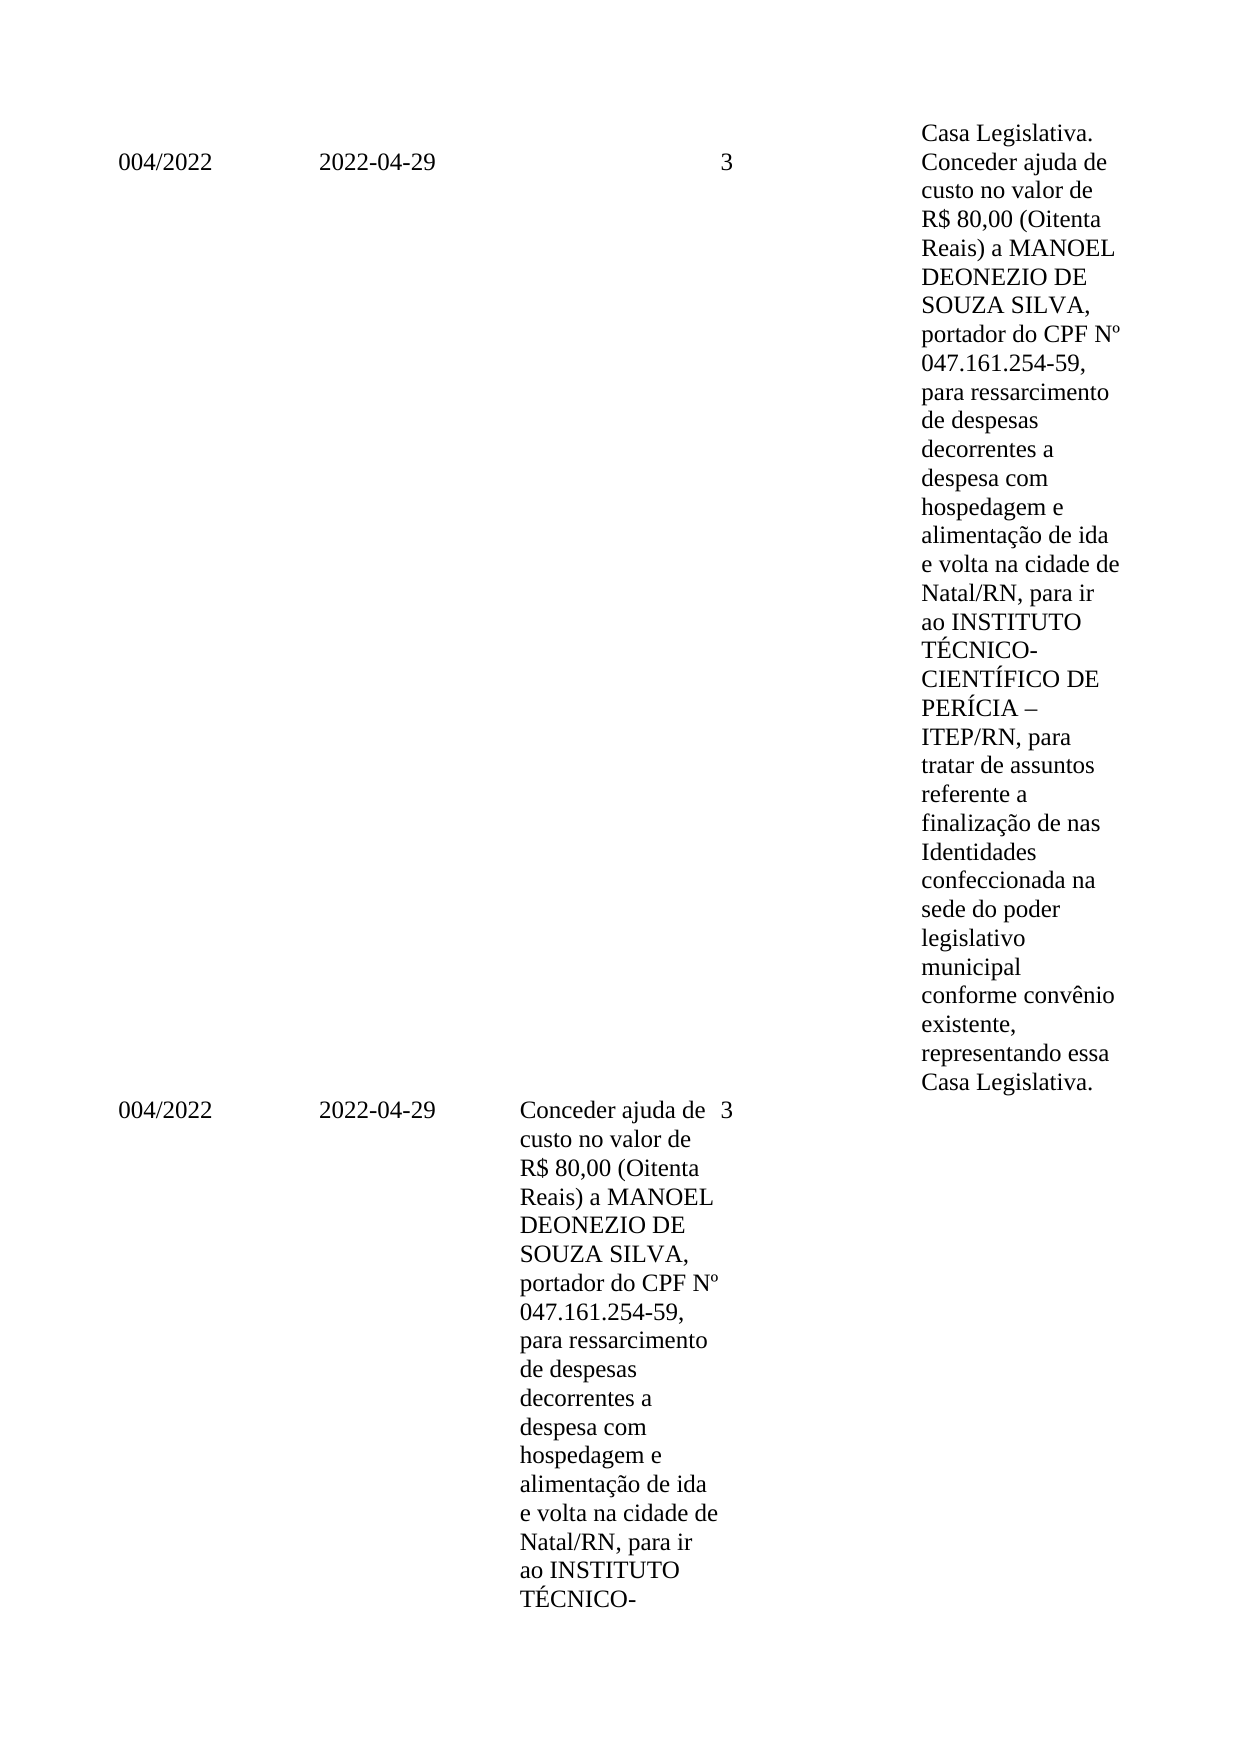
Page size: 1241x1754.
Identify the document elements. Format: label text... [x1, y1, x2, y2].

table_cell Casa Legislativa. [921, 118, 1122, 147]
table_cell 004/2022 [118, 1096, 319, 1613]
table_cell [921, 1096, 1122, 1613]
table_cell [118, 118, 319, 147]
table_cell Conceder ajuda de custo no valor de R$ 80,00 (Oitenta Reais) a MANOEL DEONEZIO DE SOUZA SILVA, portador do CPF Nº 047.161.254-59, para ressarcimento de despesas decorrentes a despesa com hospedagem e alimentação de ida e volta na cidade de Natal/RN, para ir ao INSTITUTO TÉCNICO-CIENTÍFICO DE PERÍCIA – ITEP/RN, para tratar de assuntos referente a finalização de nas Identidades confeccionada na sede do poder legislativo municipal conforme convênio existente, representando essa Casa Legislativa. [921, 147, 1122, 1096]
table_cell [720, 118, 921, 147]
table_cell 3 [720, 147, 921, 1096]
table_cell [319, 118, 519, 147]
table_cell Conceder ajuda de custo no valor de R$ 80,00 (Oitenta Reais) a MANOEL DEONEZIO DE SOUZA SILVA, portador do CPF Nº 047.161.254-59, para ressarcimento de despesas decorrentes a despesa com hospedagem e alimentação de ida e volta na cidade de Natal/RN, para ir ao INSTITUTO TÉCNICO- [520, 1096, 720, 1613]
table_cell 3 [720, 1096, 921, 1613]
table_cell 2022-04-29 [319, 1096, 519, 1613]
table_cell 004/2022 [118, 147, 319, 1096]
table_cell [520, 147, 720, 1096]
table_cell 2022-04-29 [319, 147, 519, 1096]
table_cell [520, 118, 720, 147]
